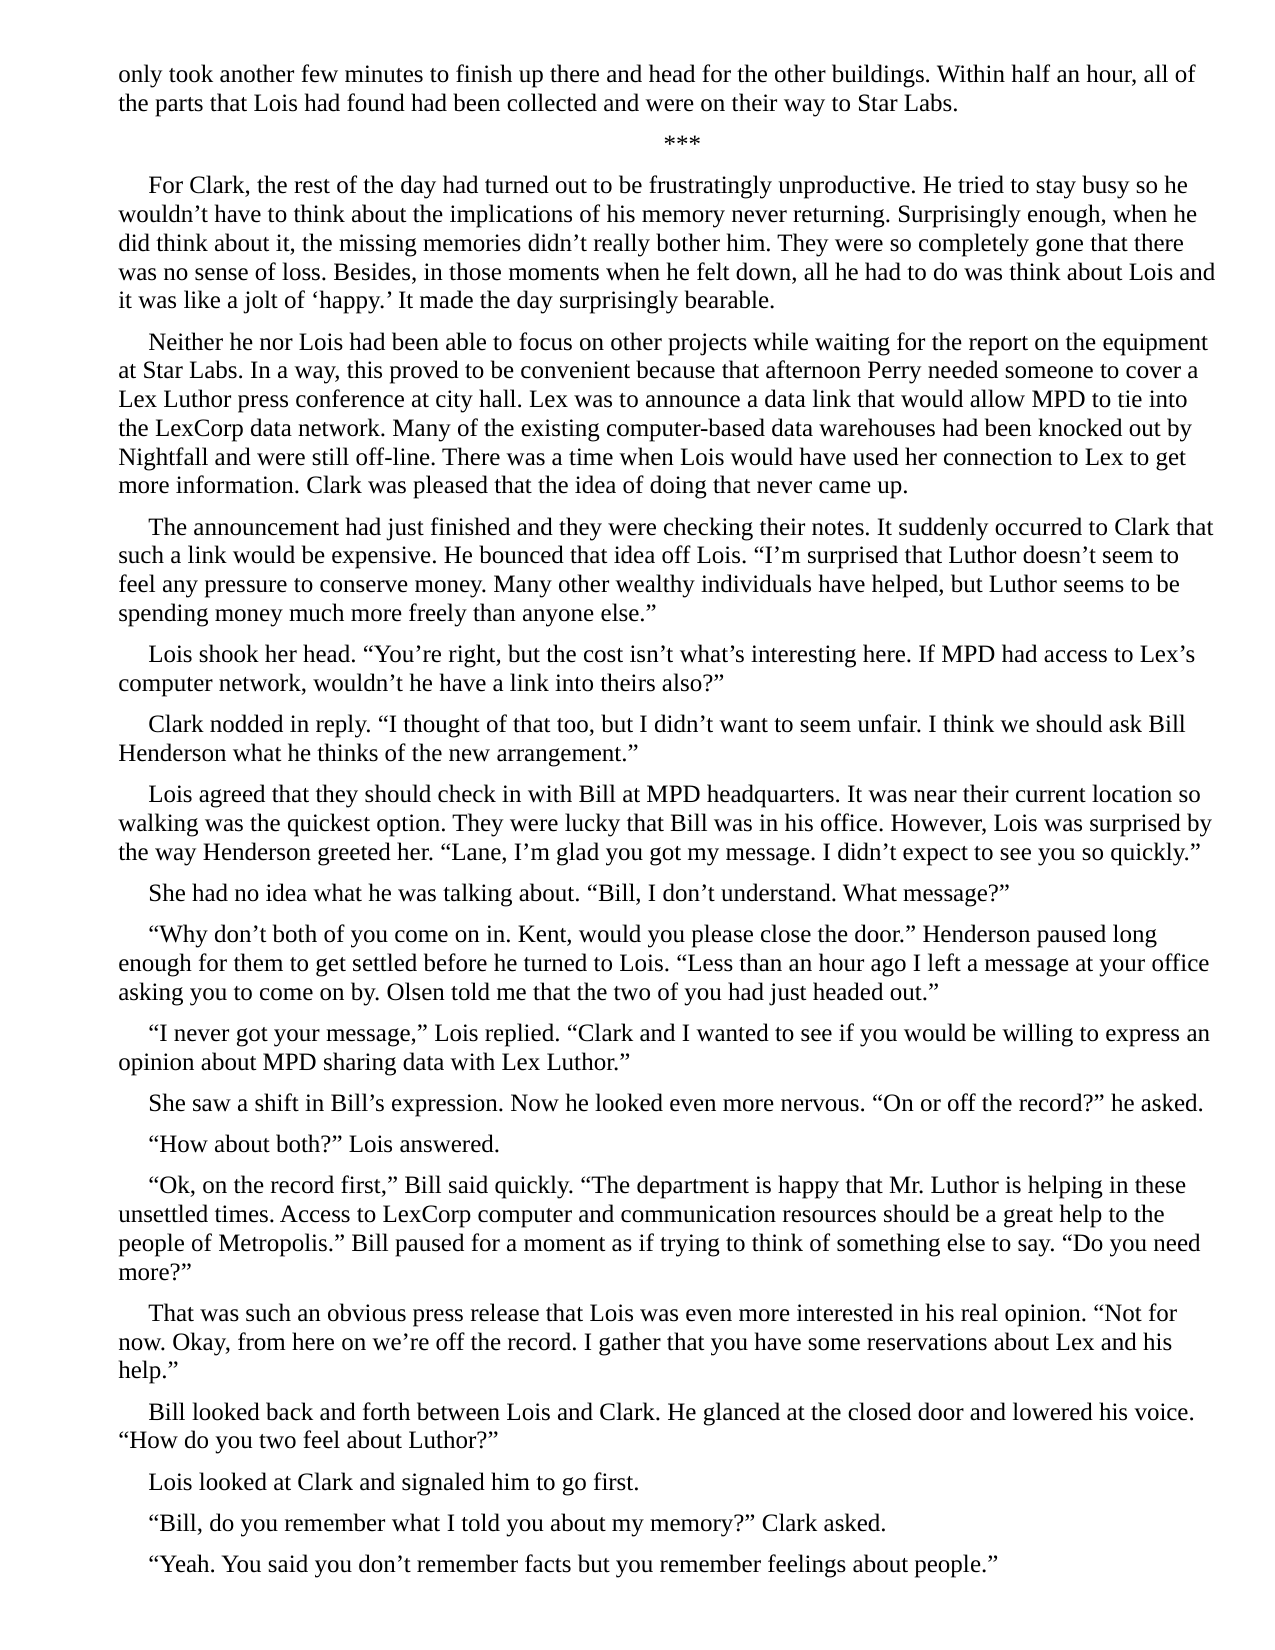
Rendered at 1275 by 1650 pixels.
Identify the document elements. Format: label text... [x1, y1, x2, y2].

text The announcement had just finished and they were checking their notes. It suddenly occurred to Clark that such a link would be expensive. He bounced that idea off Lois. “I’m surprised that Luthor doesn’t seem to feel any pressure to conserve money. Many other wealthy individuals have helped, but Luthor seems to be spending money much more freely than anyone else.” [118, 512, 1216, 627]
text Clark nodded in reply. “I thought of that too, but I didn’t want to seem unfair. I think we should ask Bill Henderson what he thinks of the new arrangement.” [118, 709, 1216, 767]
text Lois looked at Clark and signaled him to go first. [118, 1467, 1216, 1495]
text only took another few minutes to finish up there and head for the other buildings. Within half an hour, all of the parts that Lois had found had been collected and were on their way to Star Labs. [118, 59, 1216, 117]
text “I never got your message,” Lois replied. “Clark and I wanted to see if you would be willing to express an opinion about MPD sharing data with Lex Luthor.” [118, 1018, 1216, 1075]
text She had no idea what he was talking about. “Bill, I don’t understand. What message?” [118, 878, 1216, 907]
text “Ok, on the record first,” Bill said quickly. “The department is happy that Mr. Luthor is helping in these unsettled times. Access to LexCorp computer and communication resources should be a great help to the people of Metropolis.” Bill paused for a moment as if trying to think of something else to say. “Do you need more?” [118, 1170, 1216, 1285]
text Lois agreed that they should check in with Bill at MPD headquarters. It was near their current location so walking was the quickest option. They were lucky that Bill was in his office. However, Lois was surprised by the way Henderson greeted her. “Lane, I’m glad you got my message. I didn’t expect to see you so quickly.” [118, 779, 1216, 865]
text That was such an obvious press release that Lois was even more interested in his real opinion. “Not for now. Okay, from here on we’re off the record. I gather that you have some reservations about Lex and his help.” [118, 1298, 1216, 1384]
text She saw a shift in Bill’s expression. Now he looked even more nervous. “On or off the record?” he asked. [118, 1088, 1216, 1117]
text “Why don’t both of you come on in. Kent, would you please close the door.” Henderson paused long enough for them to get settled before he turned to Lois. “Less than an hour ago I left a message at your office asking you to come on by. Olsen told me that the two of you had just headed out.” [118, 919, 1216, 1005]
text “How about both?” Lois answered. [118, 1129, 1216, 1158]
text “Yeah. You said you don’t remember facts but you remember feelings about people.” [118, 1549, 1216, 1578]
text *** [118, 129, 1216, 158]
text Neither he nor Lois had been able to focus on other projects while waiting for the report on the equipment at Star Labs. In a way, this proved to be convenient because that afternoon Perry needed someone to cover a Lex Luthor press conference at city hall. Lex was to announce a data link that would allow MPD to tie into the LexCorp data network. Many of the existing computer-based data warehouses had been knocked out by Nightfall and were still off-line. There was a time when Lois would have used her connection to Lex to get more information. Clark was pleased that the idea of doing that never came up. [118, 327, 1216, 499]
text Bill looked back and forth between Lois and Clark. He glanced at the closed door and lowered his voice. “How do you two feel about Luthor?” [118, 1397, 1216, 1454]
text Lois shook her head. “You’re right, but the cost isn’t what’s interesting here. If MPD had access to Lex’s computer network, wouldn’t he have a link into theirs also?” [118, 639, 1216, 697]
text “Bill, do you remember what I told you about my memory?” Clark asked. [118, 1508, 1216, 1537]
text For Clark, the rest of the day had turned out to be frustratingly unproductive. He tried to stay busy so he wouldn’t have to think about the implications of his memory never returning. Surprisingly enough, when he did think about it, the missing memories didn’t really bother him. They were so completely gone that there was no sense of loss. Besides, in those moments when he felt down, all he had to do was think about Lois and it was like a jolt of ‘happy.’ It made the day surprisingly bearable. [118, 170, 1216, 314]
